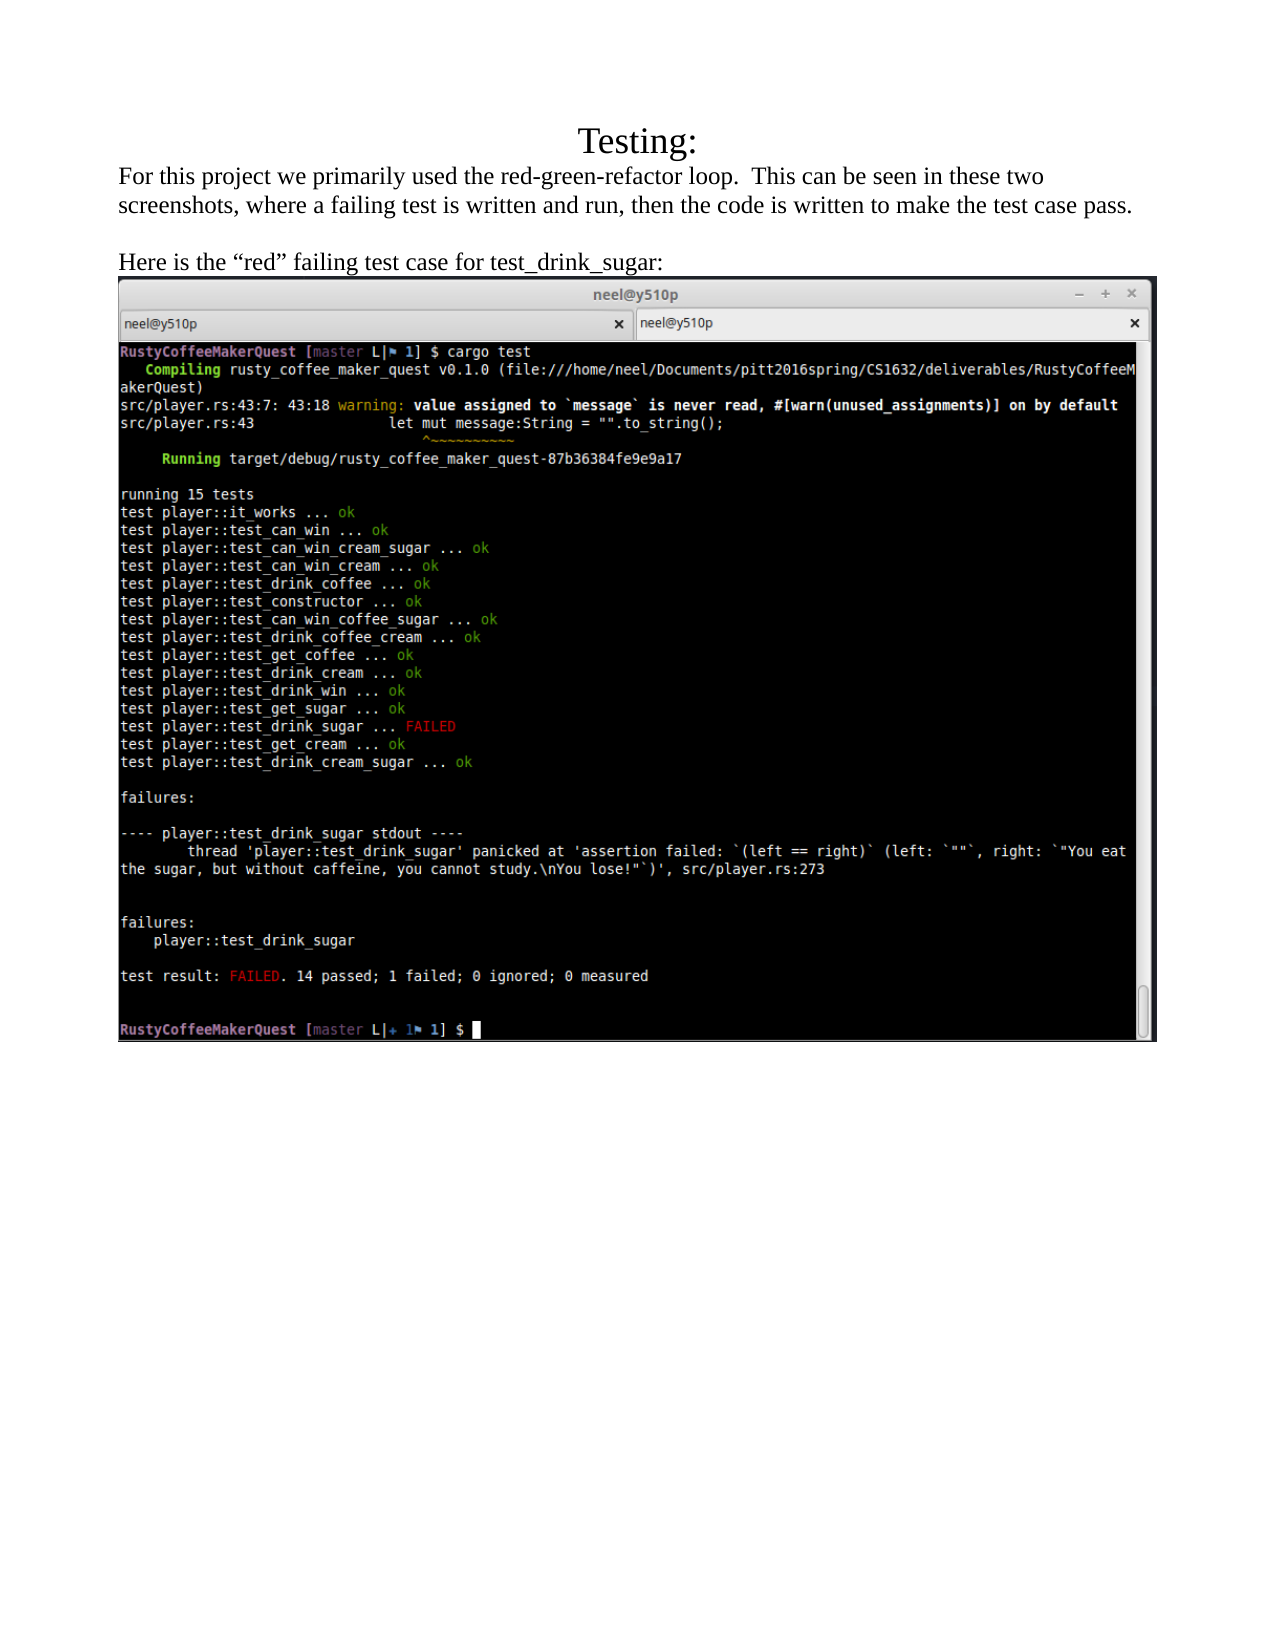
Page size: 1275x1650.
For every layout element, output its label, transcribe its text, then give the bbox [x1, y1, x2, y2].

picture [118, 276, 1157, 1042]
text For this project we primarily used the red-green-refactor loop. This can be seen in these two screenshots, where a failing test is written and run, then the code is written to make the test case pass. [118, 161, 1157, 219]
text Testing: [118, 118, 1157, 161]
text Here is the “red” failing test case for test_drink_sugar: [118, 247, 1157, 276]
